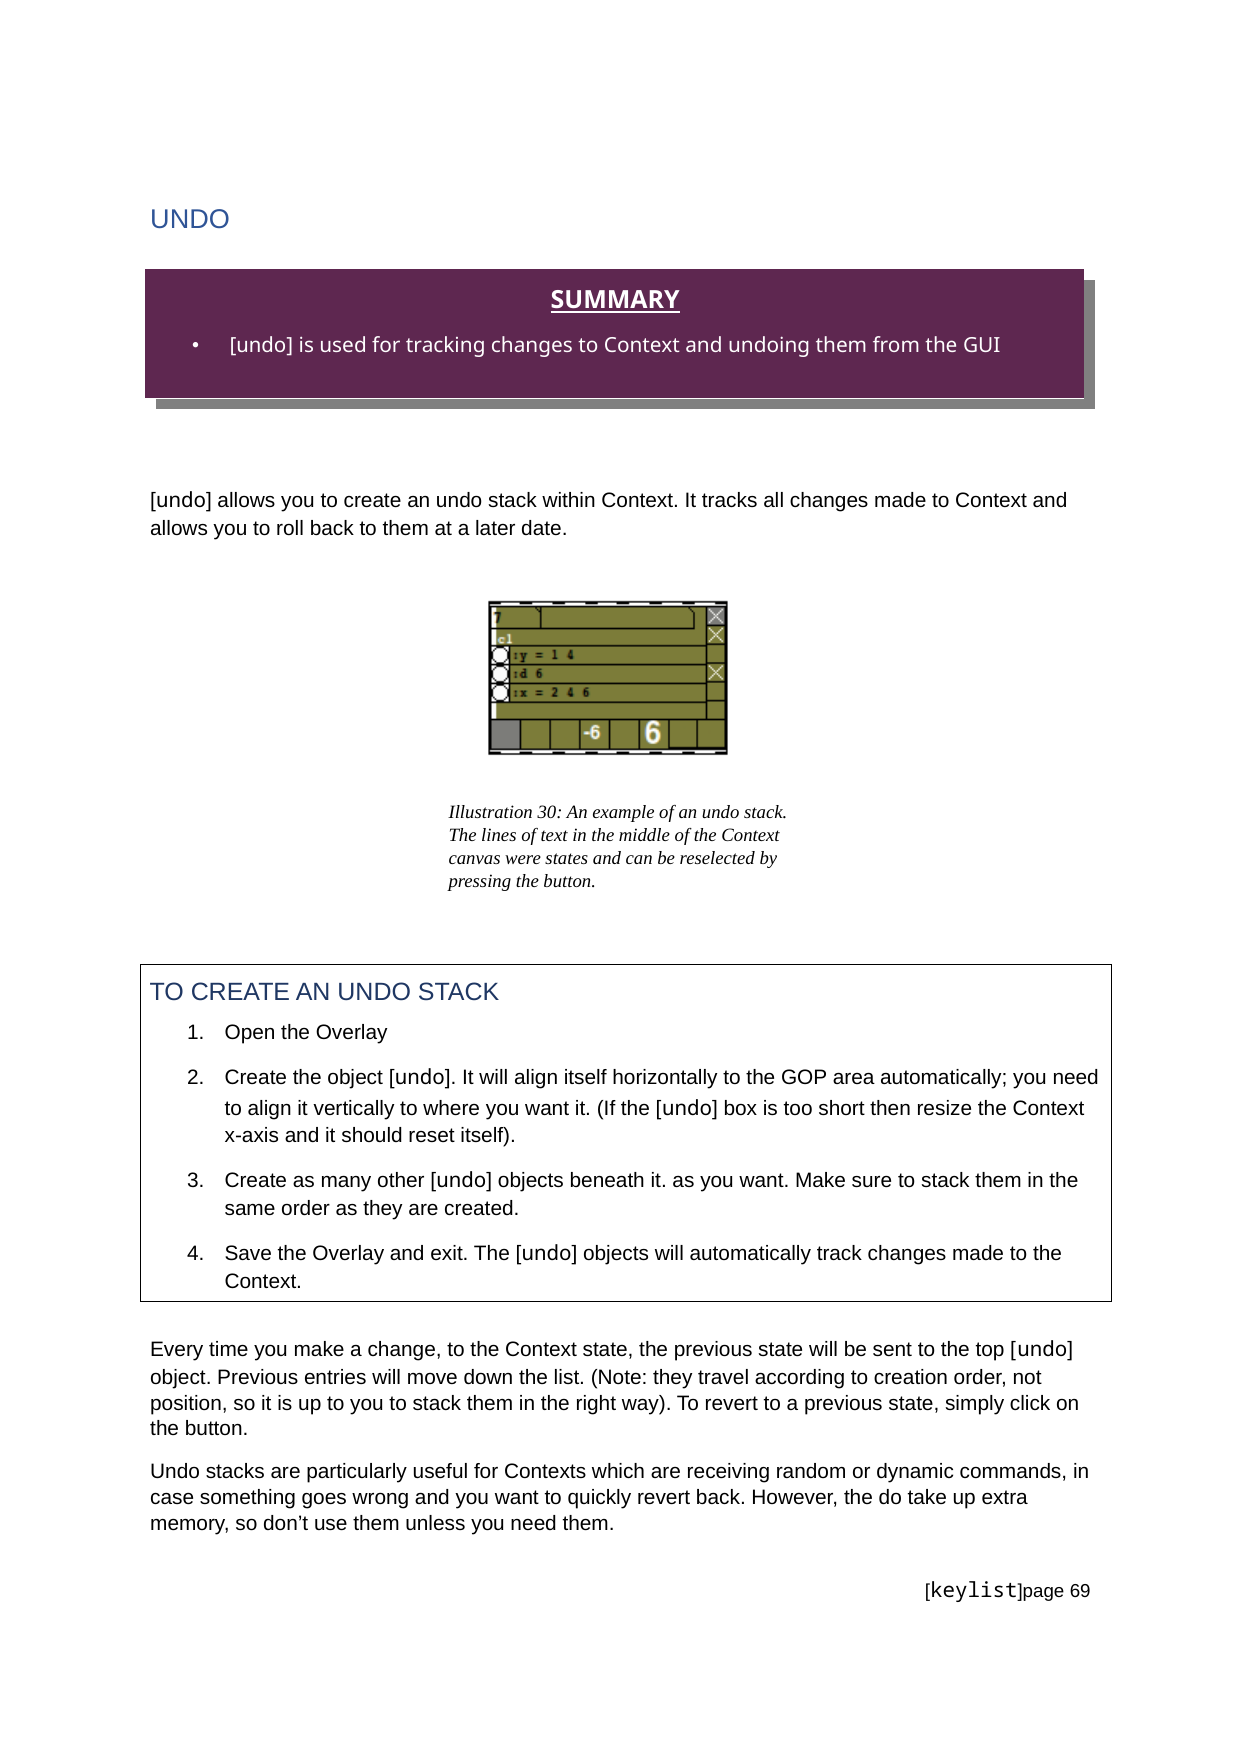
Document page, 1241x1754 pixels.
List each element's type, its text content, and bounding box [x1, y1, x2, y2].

text [141, 965, 1111, 1301]
text [undo] allows you to create an undo stack within Context. It tracks all changes made to Context and allows you to roll back to them at a later date. [150, 486, 1090, 540]
subtitle UNDO [150, 203, 1090, 235]
picture [448, 571, 792, 799]
list [undo] is used for tracking changes to Context and undoing them from the GUI [192, 331, 1075, 359]
list Create as many other [undo] objects beneath it. as you want. Make sure to stack them in the same order as they are created. [187, 1166, 1102, 1220]
list Save the Overlay and exit. The [undo] objects will automatically track changes made to the Context. [187, 1238, 1102, 1293]
text [150, 955, 1090, 964]
subtitle SUMMARY [154, 282, 1075, 316]
text Illustration 30: An example of an undo stack. The lines of text in the middle of the Context canvas were states and can be reselected by pressing the button. [448, 799, 792, 892]
subtitle TO CREATE AN UNDO STACK [149, 977, 1102, 1006]
text Undo stacks are particularly useful for Contexts which are receiving random or dynamic commands, in case something goes wrong and you want to quickly revert back. However, the do take up extra memory, so don’t use them unless you need them. [150, 1459, 1090, 1534]
list Create the object [undo]. It will align itself horizontally to the GOP area automatically; you need to align it vertically to where you want it. (If the [undo] box is too short then resize the Context x-axis and it should reset itself). [187, 1062, 1102, 1147]
list Open the Overlay [187, 1020, 1102, 1044]
text Every time you make a change, to the Context state, the previous state will be sent to the top [undo] object. Previous entries will move down the list. (Note: they travel according to creation order, not position, so it is up to you to stack them in the right way). To revert to a previous state, simply click on the button. [150, 1302, 1090, 1440]
